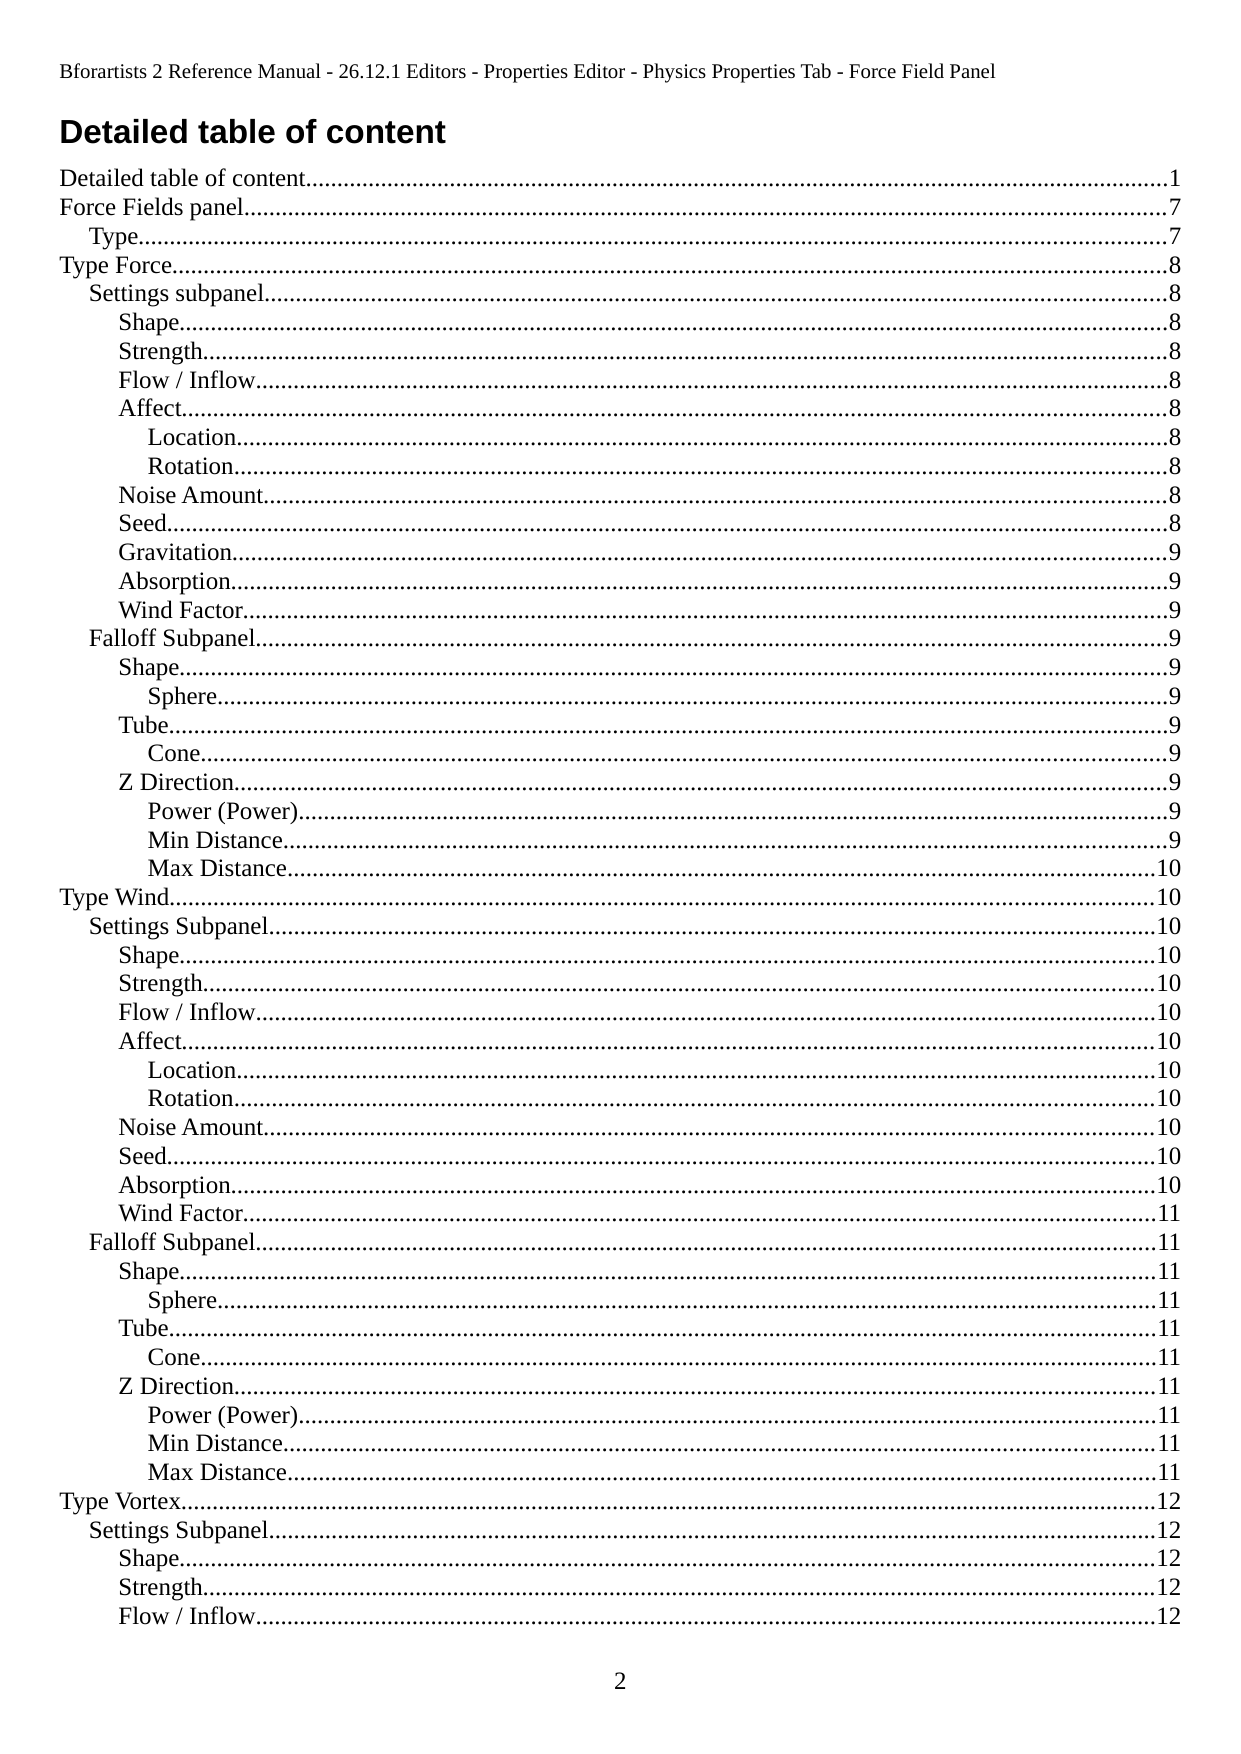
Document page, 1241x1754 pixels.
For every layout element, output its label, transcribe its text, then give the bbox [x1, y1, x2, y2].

text Type Vortex 12 [59, 1486, 1181, 1515]
text Strength 12 [118, 1572, 1181, 1601]
text Shape 12 [118, 1543, 1181, 1572]
text Detailed table of content 1 [59, 163, 1181, 192]
text Location 8 [147, 422, 1181, 451]
text Noise Amount 8 [118, 480, 1181, 508]
text Z Direction 11 [118, 1371, 1181, 1400]
text Location 10 [147, 1055, 1181, 1083]
text Type Wind 10 [59, 882, 1181, 911]
text Shape 9 [118, 652, 1181, 681]
text Z Direction 9 [118, 767, 1181, 796]
text Cone 11 [147, 1342, 1181, 1371]
text Sphere 9 [147, 681, 1181, 710]
text Shape 10 [118, 940, 1181, 968]
text Settings Subpanel 10 [88, 911, 1181, 940]
text Min Distance 11 [147, 1428, 1181, 1457]
text Type Force 8 [59, 250, 1181, 278]
text Max Distance 10 [147, 853, 1181, 882]
text Settings subpanel 8 [88, 278, 1181, 307]
text Noise Amount 10 [118, 1112, 1181, 1141]
text Rotation 8 [147, 451, 1181, 480]
text Min Distance 9 [147, 825, 1181, 853]
text Affect 8 [118, 393, 1181, 422]
text Sphere 11 [147, 1285, 1181, 1313]
text Wind Factor 9 [118, 595, 1181, 623]
text Wind Factor 11 [118, 1198, 1181, 1227]
subtitle Detailed table of content [59, 113, 1181, 151]
text Shape 11 [118, 1256, 1181, 1285]
text Flow / Inflow 10 [118, 997, 1181, 1026]
text Falloff Subpanel 9 [88, 623, 1181, 652]
text Force Fields panel 7 [59, 192, 1181, 221]
text Falloff Subpanel 11 [88, 1227, 1181, 1256]
text Affect 10 [118, 1026, 1181, 1055]
text Seed 10 [118, 1141, 1181, 1170]
text Settings Subpanel 12 [88, 1515, 1181, 1543]
text Power (Power) 9 [147, 796, 1181, 825]
text Absorption 9 [118, 566, 1181, 595]
text Tube 9 [118, 710, 1181, 738]
text Flow / Inflow 8 [118, 365, 1181, 393]
text Cone 9 [147, 738, 1181, 767]
text Rotation 10 [147, 1083, 1181, 1112]
text Flow / Inflow 12 [118, 1601, 1181, 1630]
text Max Distance 11 [147, 1457, 1181, 1486]
text Strength 8 [118, 336, 1181, 365]
text Seed 8 [118, 508, 1181, 537]
text Gravitation 9 [118, 537, 1181, 566]
text Tube 11 [118, 1313, 1181, 1342]
text Shape 8 [118, 307, 1181, 336]
text Power (Power) 11 [147, 1400, 1181, 1428]
text Strength 10 [118, 968, 1181, 997]
text Absorption 10 [118, 1170, 1181, 1198]
text Type 7 [88, 221, 1181, 250]
